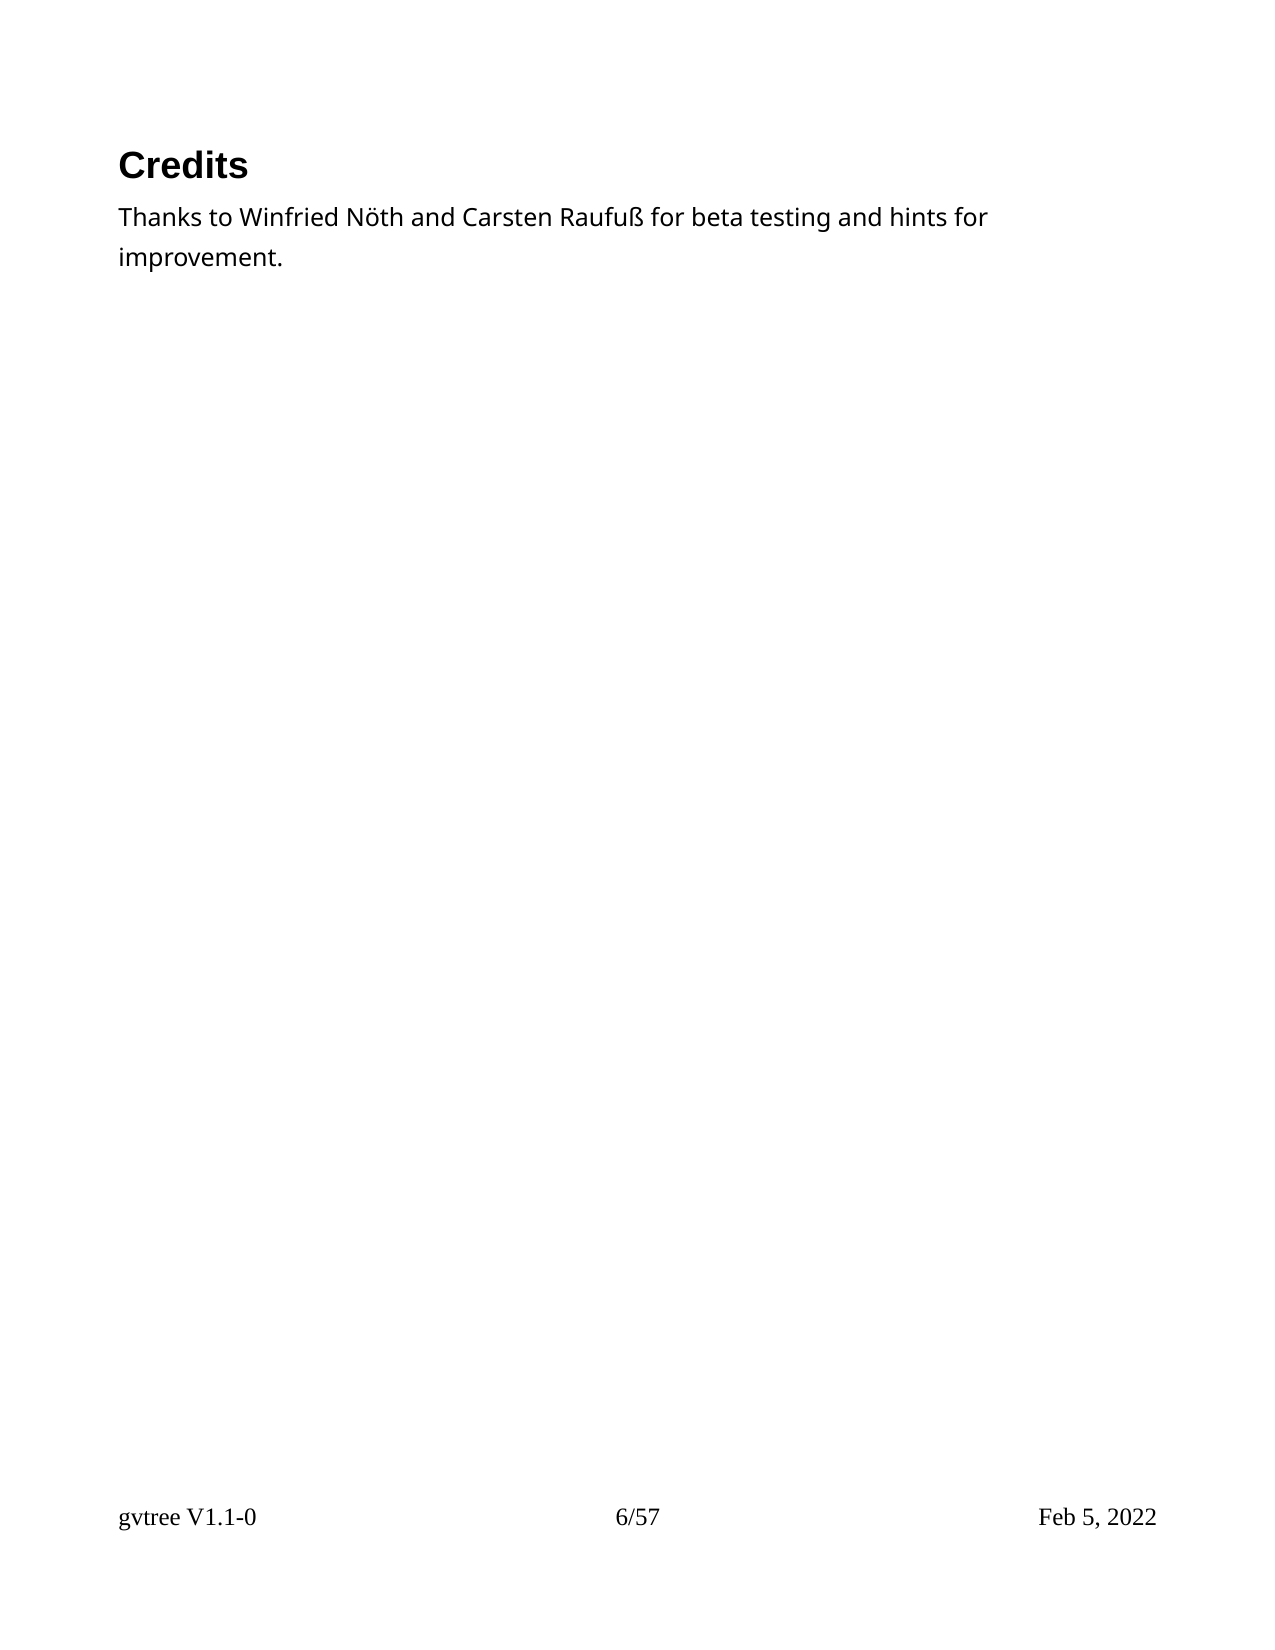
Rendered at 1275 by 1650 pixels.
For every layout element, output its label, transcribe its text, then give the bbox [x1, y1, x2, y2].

text Thanks to Winfried Nöth and Carsten Raufuß for beta testing and hints for improvement. [118, 199, 1157, 274]
subtitle Credits [118, 143, 1157, 187]
